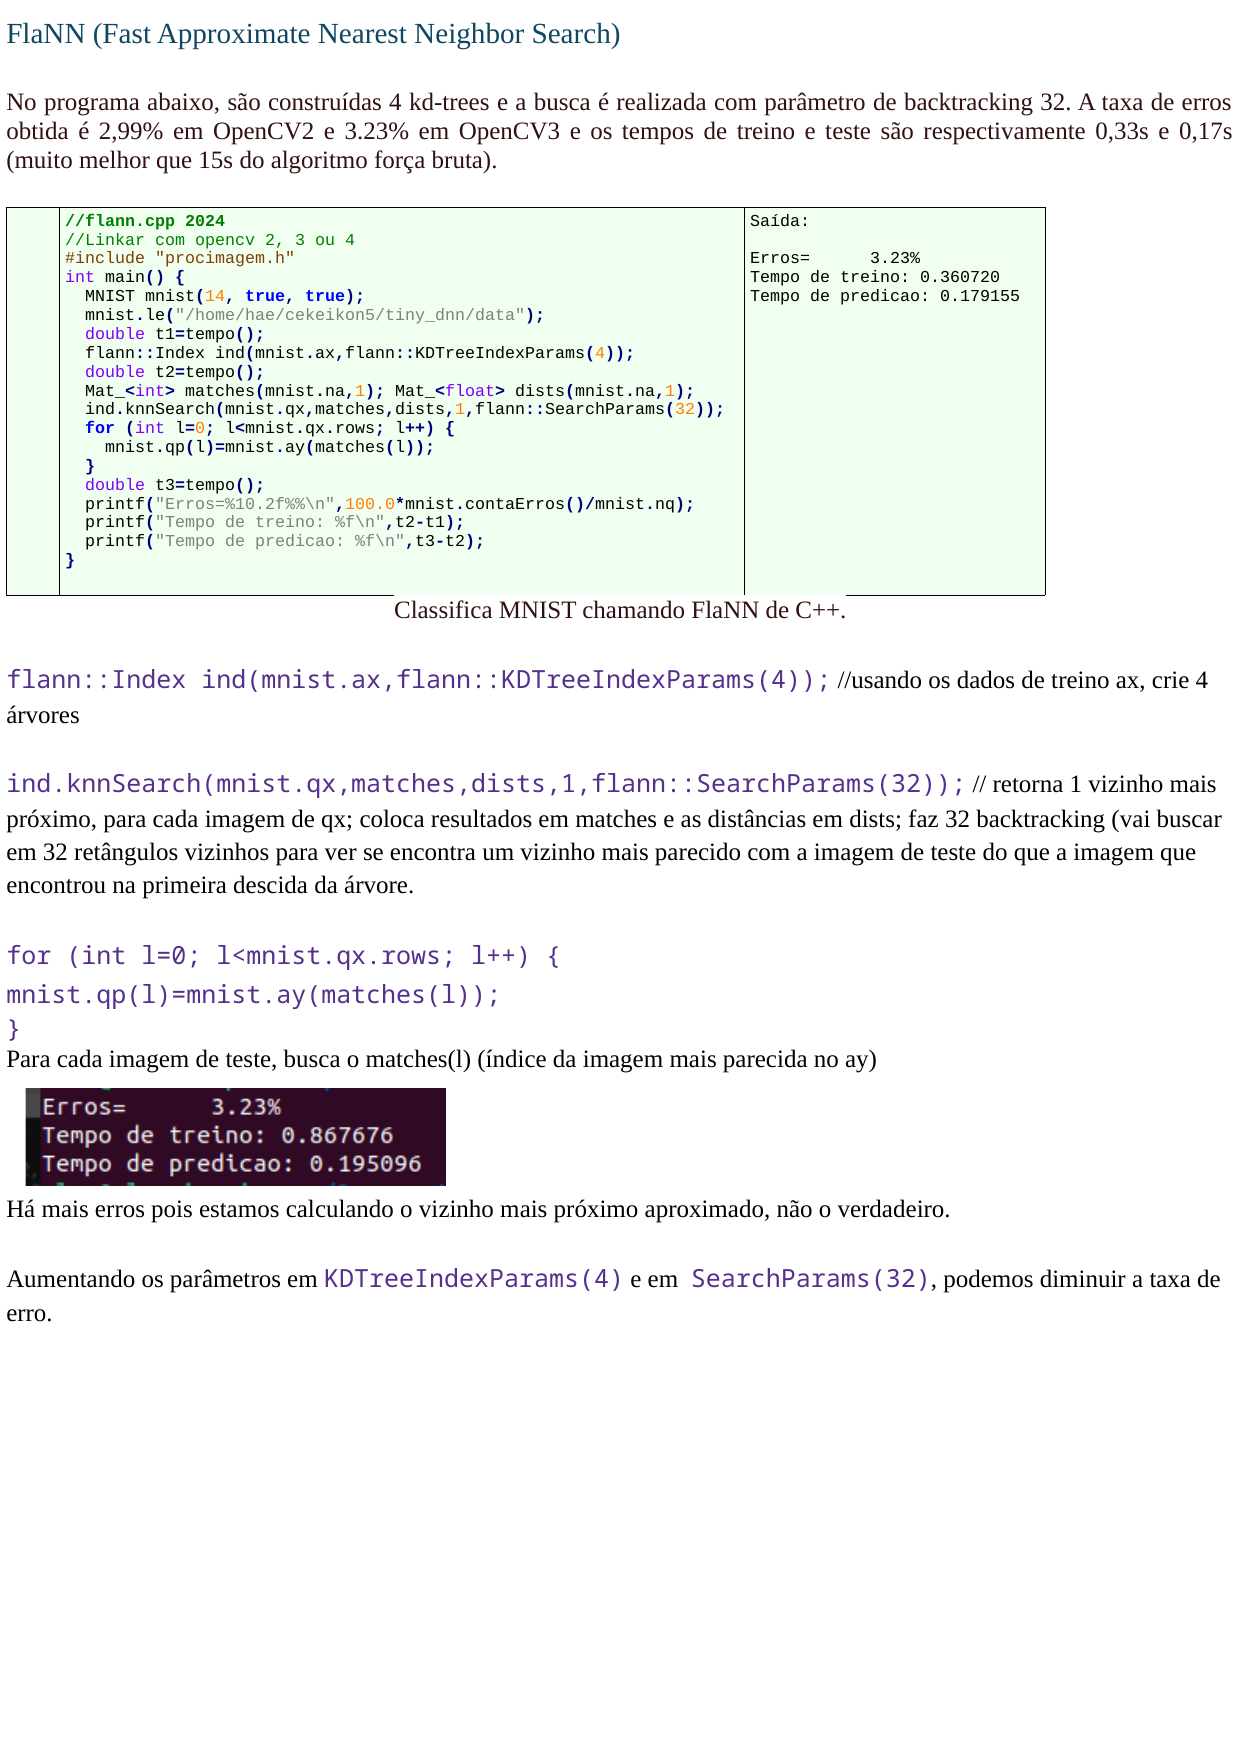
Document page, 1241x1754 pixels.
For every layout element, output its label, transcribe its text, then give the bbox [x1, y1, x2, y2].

table_header Saída: Erros= 3.23% Tempo de treino: 0.360720 Tempo de predicao: 0.179155 [745, 208, 1045, 595]
subtitle FlaNN (Fast Approximate Nearest Neighbor Search) [6, 17, 1234, 50]
text Aumentando os parâmetros em KDTreeIndexParams(4) e em SearchParams(32), podemos diminuir a taxa de erro. [6, 1260, 1234, 1327]
text Para cada imagem de teste, busca o matches(l) (índice da imagem mais parecida no ay) [6, 1044, 1234, 1073]
text Classifica MNIST chamando FlaNN de C++. [6, 595, 1234, 624]
text ind.knnSearch(mnist.qx,matches,dists,1,flann::SearchParams(32)); // retorna 1 vizinho mais próximo, para cada imagem de qx; coloca resultados em matches e as distâncias em dists; faz 32 backtracking (vai buscar em 32 retângulos vizinhos para ver se encontra um vizinho mais parecido com a imagem de teste do que a imagem que encontrou na primeira descida da árvore. [6, 766, 1234, 899]
text flann::Index ind(mnist.ax,flann::KDTreeIndexParams(4)); //usando os dados de treino ax, crie 4 árvores [6, 661, 1234, 728]
text } [6, 1011, 1234, 1044]
table_header [7, 208, 59, 595]
text mnist.qp(l)=mnist.ay(matches(l)); [6, 976, 1234, 1011]
text for (int l=0; l<mnist.qx.rows; l++) { [6, 937, 1234, 971]
text Há mais erros pois estamos calculando o vizinho mais próximo aproximado, não o verdadeiro. [6, 1078, 1234, 1223]
picture [25, 1088, 446, 1186]
table_header //flann.cpp 2024 //Linkar com opencv 2, 3 ou 4 #include "procimagem.h" int main() { MNIST mnist(14, true, true); mnist.le("/home/hae/cekeikon5/tiny_dnn/data"); double t1=tempo(); flann::Index ind(mnist.ax,flann::KDTreeIndexParams(4)); double t2=tempo(); Mat_<int> matches(mnist.na,1); Mat_<float> dists(mnist.na,1); ind.knnSearch(mnist.qx,matches,dists,1,flann::SearchParams(32)); for (int l=0; l<mnist.qx.rows; l++) { mnist.qp(l)=mnist.ay(matches(l)); } double t3=tempo(); printf("Erros=%10.2f%%\n",100.0*mnist.contaErros()/mnist.nq); printf("Tempo de treino: %f\n",t2-t1); printf("Tempo de predicao: %f\n",t3-t2); } [60, 208, 744, 595]
text No programa abaixo, são construídas 4 kd-trees e a busca é realizada com parâmetro de backtracking 32. A taxa de erros obtida é 2,99% em OpenCV2 e 3.23% em OpenCV3 e os tempos de treino e teste são respectivamente 0,33s e 0,17s (muito melhor que 15s do algoritmo força bruta). [6, 87, 1234, 173]
